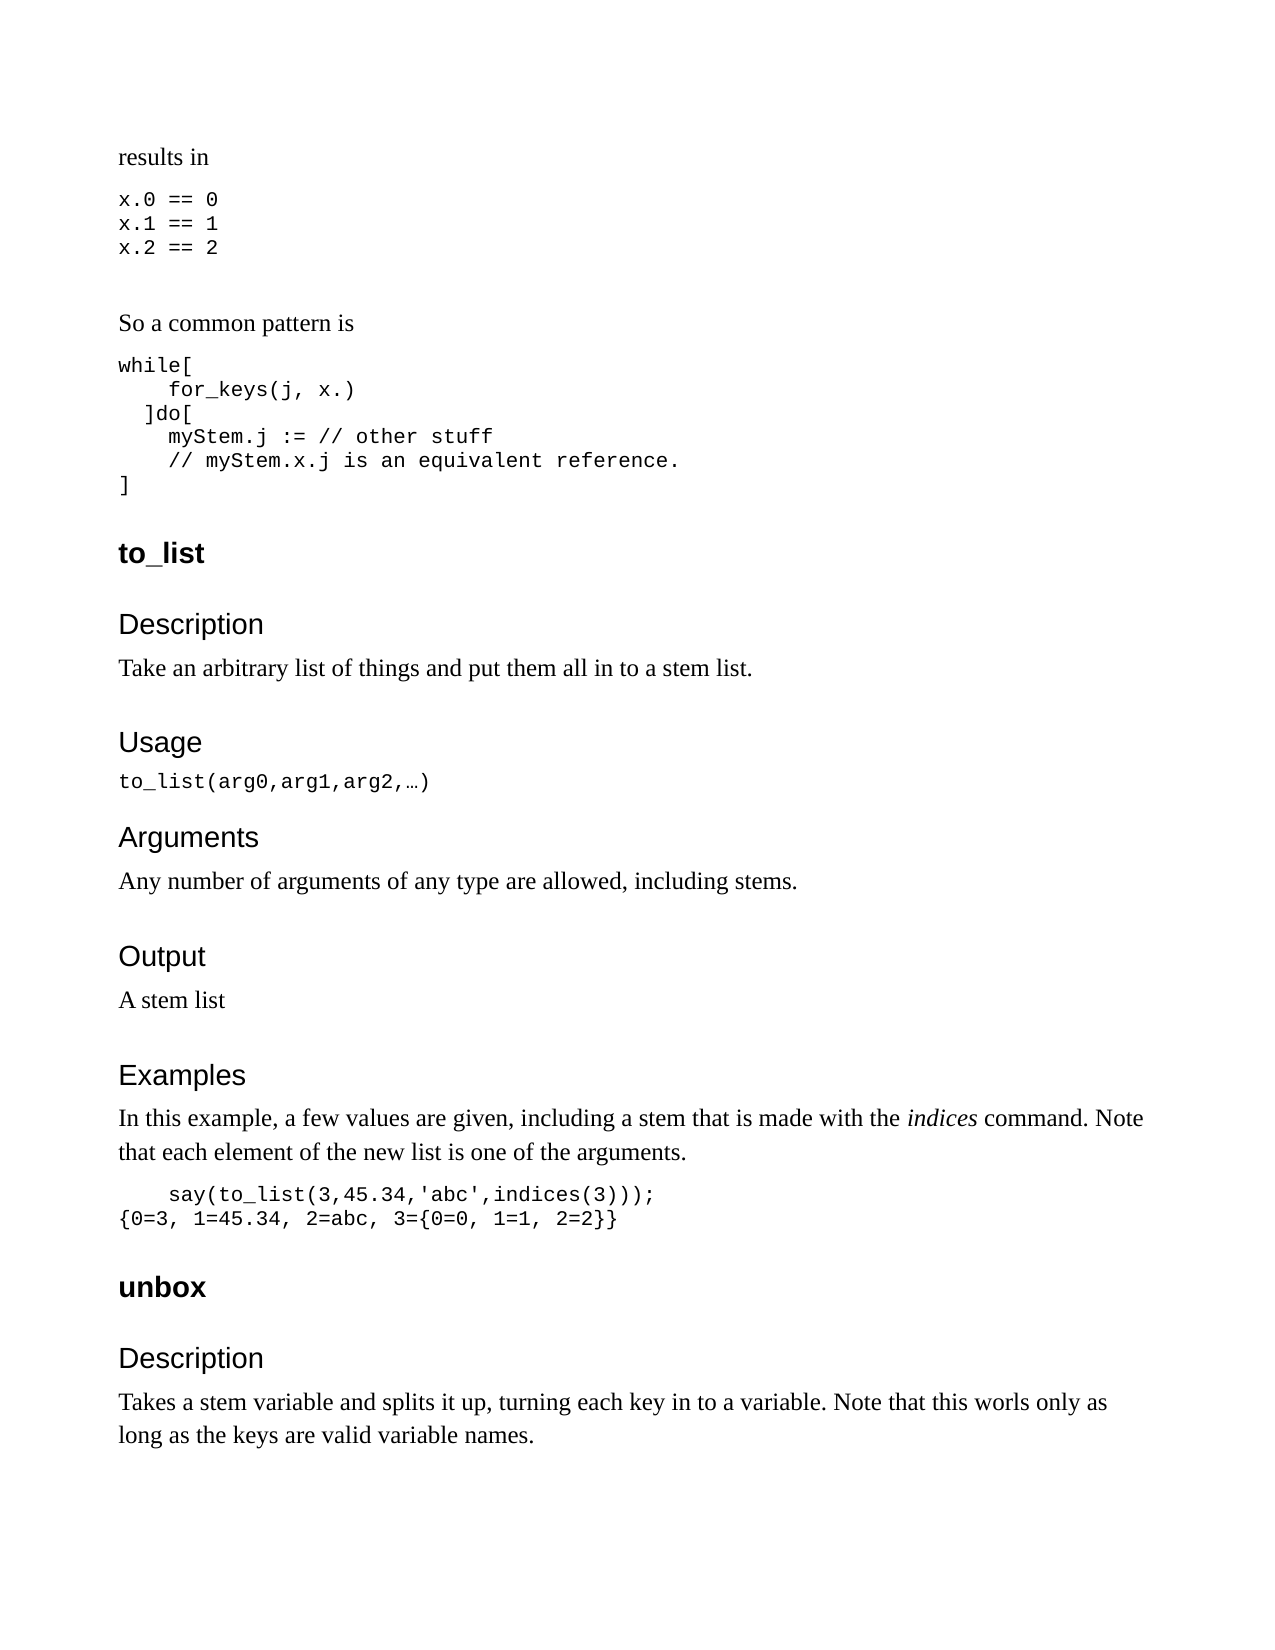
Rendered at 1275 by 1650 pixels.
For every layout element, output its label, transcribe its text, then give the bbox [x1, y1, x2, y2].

subtitle Output [118, 939, 1157, 972]
subtitle Arguments [118, 820, 1157, 854]
text {0=3, 1=45.34, 2=abc, 3={0=0, 1=1, 2=2}} [118, 1208, 1157, 1231]
subtitle unbox [118, 1270, 1157, 1303]
text x.1 == 1 [118, 213, 1157, 237]
text So a common pattern is [118, 308, 1157, 337]
subtitle Examples [118, 1057, 1157, 1091]
text ] [118, 474, 1157, 497]
subtitle Usage [118, 726, 1157, 759]
subtitle to_list [118, 536, 1157, 569]
text myStem.j := // other stuff [118, 426, 1157, 450]
text to_list(arg0,arg1,arg2,…) [118, 772, 1157, 795]
text Takes a stem variable and splits it up, turning each key in to a variable. Note that this worls only as long as the keys are valid variable names. [118, 1387, 1157, 1449]
text results in [118, 142, 1157, 171]
text for_keys(j, x.) [118, 379, 1157, 403]
subtitle Description [118, 1341, 1157, 1374]
text say(to_list(3,45.34,'abc',indices(3))); [118, 1184, 1157, 1208]
text Any number of arguments of any type are allowed, including stems. [118, 866, 1157, 895]
text A stem list [118, 985, 1157, 1014]
text x.2 == 2 [118, 237, 1157, 260]
text // myStem.x.j is an equivalent reference. [118, 450, 1157, 474]
text Take an arbitrary list of things and put them all in to a stem list. [118, 653, 1157, 682]
text while[ [118, 356, 1157, 379]
text x.0 == 0 [118, 189, 1157, 213]
text ]do[ [118, 403, 1157, 426]
subtitle Description [118, 607, 1157, 640]
text In this example, a few values are given, including a stem that is made with the indices command. Note that each element of the new list is one of the arguments. [118, 1103, 1157, 1165]
